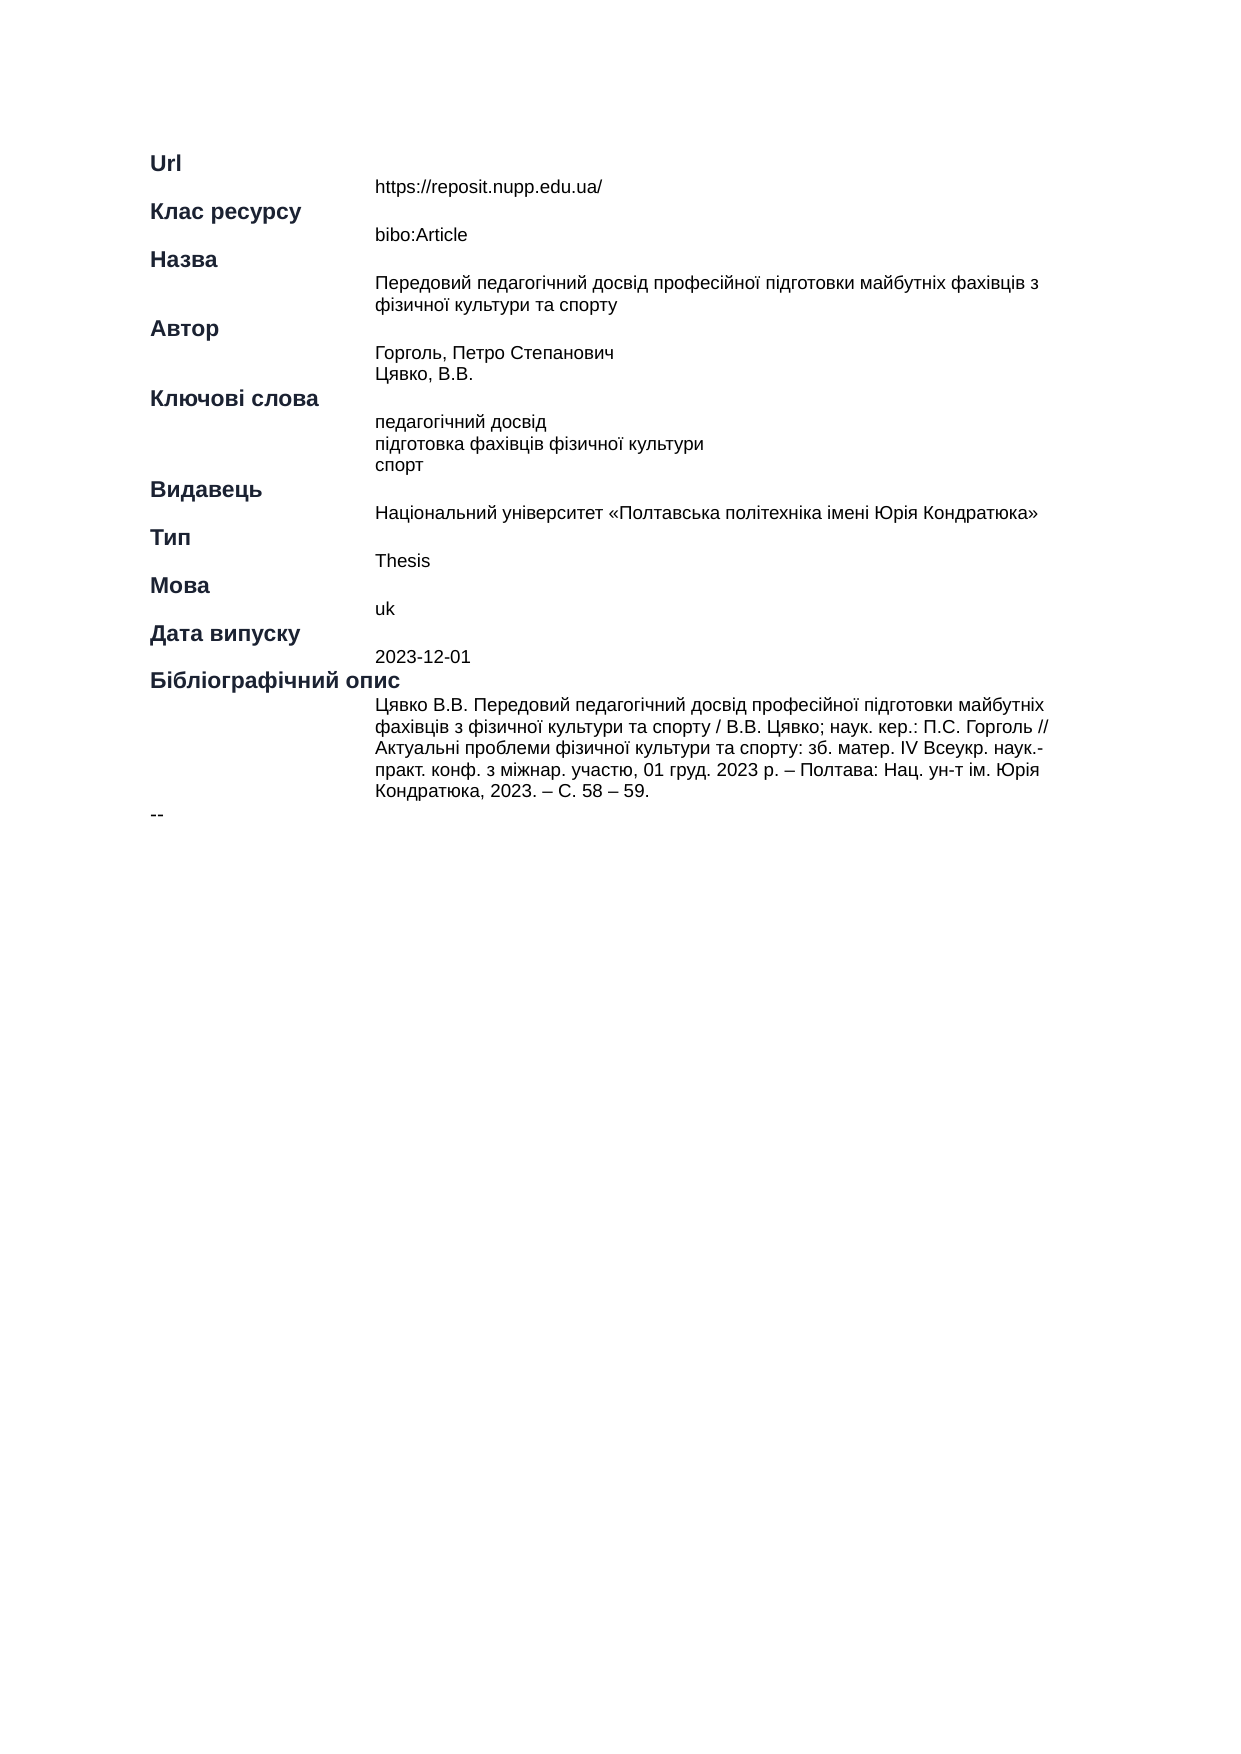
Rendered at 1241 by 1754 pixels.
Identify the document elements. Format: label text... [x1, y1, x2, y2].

text Автор [150, 315, 1090, 342]
text Дата випуску [150, 619, 1090, 646]
text Цявко, В.В. [375, 363, 1090, 385]
text Бібліографічний опис [150, 667, 1090, 694]
text Тип [150, 524, 1090, 550]
text Клас ресурсу [150, 198, 1090, 224]
text -- [150, 802, 1090, 826]
text Цявко В.В. Передовий педагогічний досвід професійної підготовки майбутніх фахівців з фізичної культури та спорту / В.В. Цявко; наук. кер.: П.С. Горголь // Актуальні проблеми фізичної культури та спорту: зб. матер. ІV Всеукр. наук.- практ. конф. з міжнар. участю, 01 груд. 2023 р. – Полтава: Нац. ун-т ім. Юрія Кондратюка, 2023. – С. 58 – 59. [375, 694, 1090, 802]
text uk [375, 598, 1090, 619]
text Горголь, Петро Степанович [375, 342, 1090, 363]
text Мова [150, 572, 1090, 598]
text Національний університет «Полтавська політехніка імені Юрія Кондратюка» [375, 502, 1090, 524]
text педагогічний досвід [375, 411, 1090, 433]
text Передовий педагогічний досвід професійної підготовки майбутніх фахівців з фізичної культури та спорту [375, 272, 1090, 315]
text Thesis [375, 550, 1090, 572]
text bibo:Article [375, 224, 1090, 246]
text Назва [150, 246, 1090, 272]
text Ключові слова [150, 385, 1090, 411]
text 2023-12-01 [375, 646, 1090, 667]
text Url [150, 150, 1090, 176]
text спорт [375, 454, 1090, 476]
text https://reposit.nupp.edu.ua/ [375, 176, 1090, 198]
text підготовка фахівців фізичної культури [375, 433, 1090, 454]
text Видавець [150, 476, 1090, 502]
